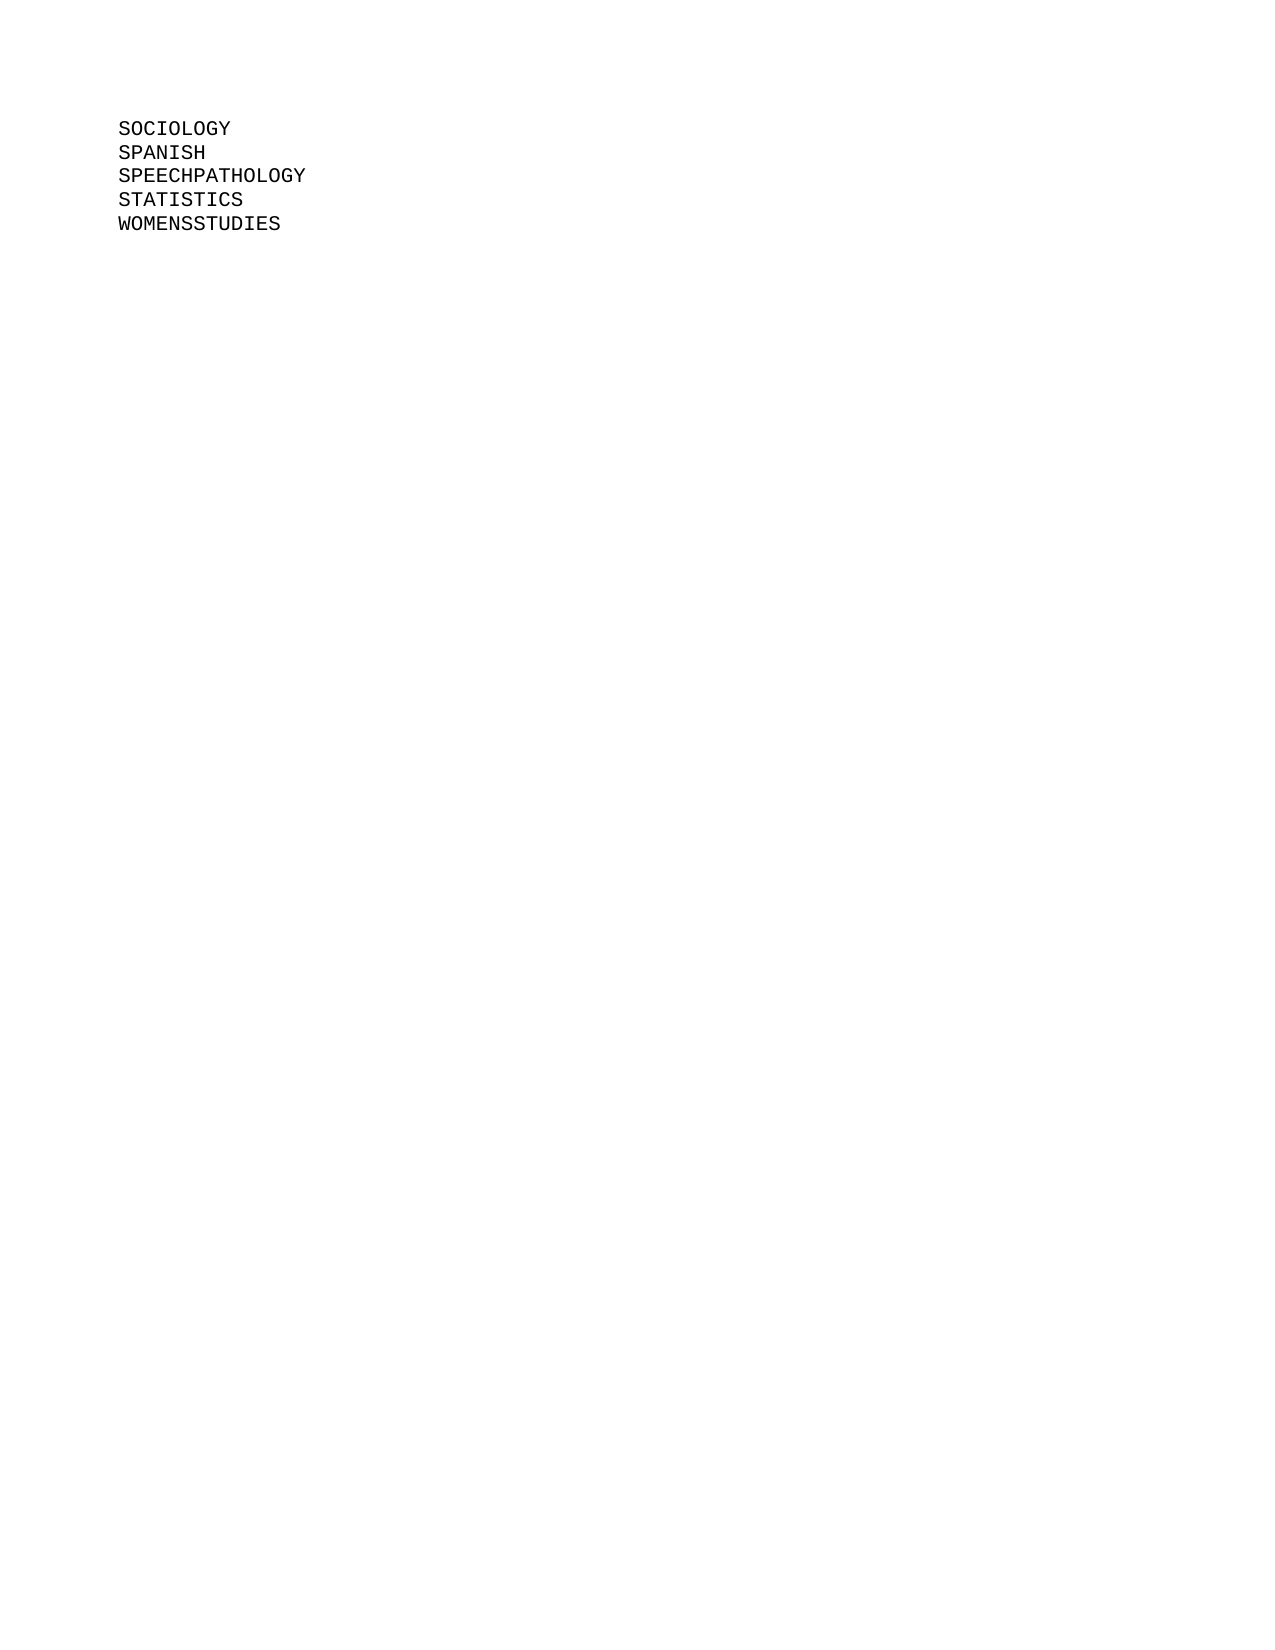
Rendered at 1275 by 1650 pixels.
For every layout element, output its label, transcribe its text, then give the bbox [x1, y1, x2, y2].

text SPEECHPATHOLOGY [118, 165, 1157, 189]
text STATISTICS [118, 189, 1157, 213]
text SPANISH [118, 142, 1157, 165]
text SOCIOLOGY [118, 118, 1157, 142]
text WOMENSSTUDIES [118, 213, 1157, 236]
